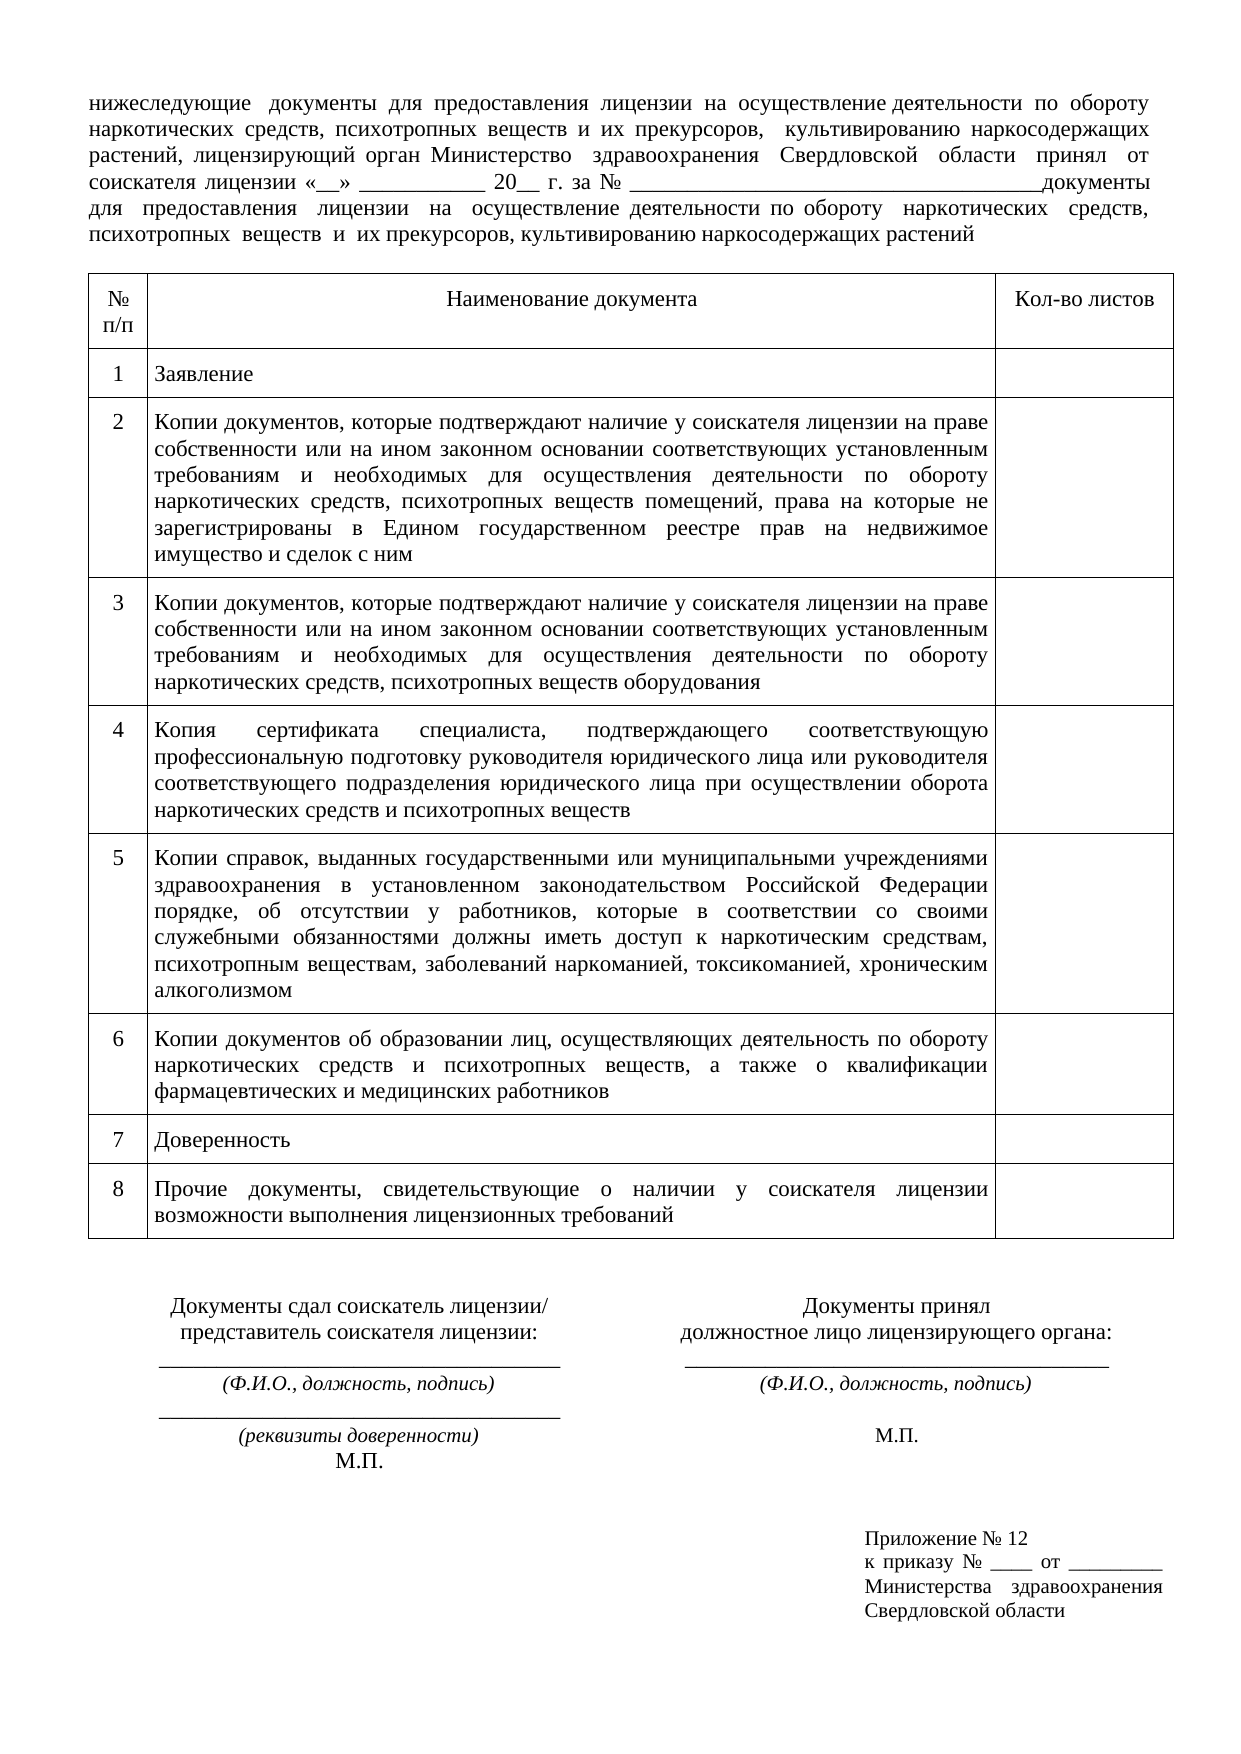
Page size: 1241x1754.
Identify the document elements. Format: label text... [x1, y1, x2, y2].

table_cell (Ф.И.О., должность, подпись) [630, 1371, 1163, 1395]
table_cell [996, 1014, 1173, 1114]
table_cell [996, 1164, 1173, 1238]
table_cell ___________________________________ [89, 1345, 630, 1371]
table_cell _____________________________________ [630, 1345, 1163, 1371]
table_cell 4 [89, 706, 147, 833]
table_cell 5 [89, 834, 147, 1013]
table_header Наименование документа [148, 274, 995, 348]
table_cell Копии справок, выданных государственными или муниципальными учреждениями здравоохранения в установленном законодательством Российской Федерации порядке, об отсутствии у работников, которые в соответствии со своими служебными обязанностями должны иметь доступ к наркотическим средствам, психотропным веществам, заболеваний наркоманией, токсикоманией, хроническим алкоголизмом [148, 834, 995, 1013]
table_cell ___________________________________ [89, 1395, 630, 1423]
table_cell [630, 1447, 1163, 1475]
table_cell должностное лицо лицензирующего органа: [630, 1318, 1163, 1344]
table_cell Копии документов, которые подтверждают наличие у соискателя лицензии на праве собственности или на ином законном основании соответствующих установленным требованиям и необходимых для осуществления деятельности по обороту наркотических средств, психотропных веществ помещений, права на которые не зарегистрированы в Едином государственном реестре прав на недвижимое имущество и сделок с ним [148, 398, 995, 577]
table_cell (Ф.И.О., должность, подпись) [89, 1371, 630, 1395]
table_cell 8 [89, 1164, 147, 1238]
table_cell [996, 578, 1173, 705]
table_cell [996, 349, 1173, 397]
table_cell М.П. [89, 1447, 630, 1475]
table_cell 1 [89, 349, 147, 397]
table_header № п/п [89, 274, 147, 348]
table_cell Копии документов об образовании лиц, осуществляющих деятельность по обороту наркотических средств и психотропных веществ, а также о квалификации фармацевтических и медицинских работников [148, 1014, 995, 1114]
table_cell 6 [89, 1014, 147, 1114]
table_header Документы принял [630, 1292, 1163, 1318]
table_cell [996, 706, 1173, 833]
table_cell [996, 834, 1173, 1013]
table_cell [630, 1395, 1163, 1423]
table_cell Прочие документы, свидетельствующие о наличии у соискателя лицензии возможности выполнения лицензионных требований [148, 1164, 995, 1238]
table_cell 2 [89, 398, 147, 577]
table_header Кол-во листов [996, 274, 1173, 348]
table_header [89, 1525, 853, 1646]
table_cell 7 [89, 1115, 147, 1163]
table_cell (реквизиты доверенности) [89, 1423, 630, 1447]
table_cell Заявление [148, 349, 995, 397]
table_cell М.П. [630, 1423, 1163, 1447]
table_cell представитель соискателя лицензии: [89, 1318, 630, 1344]
text нижеследующие документы для предоставления лицензии на осуществление деятельности по обороту наркотических средств, психотропных веществ и их прекурсоров, культивированию наркосодержащих растений, лицензирующий орган Министерство здравоохранения Свердловской области принял от соискателя лицензии «__» ___________ 20__ г. за № ____________________________________документы для предоставления лицензии на осуществление деятельности по обороту наркотических средств, психотропных веществ и их прекурсоров, культивированию наркосодержащих растений [89, 89, 1151, 247]
table_cell Копия сертификата специалиста, подтверждающего соответствующую профессиональную подготовку руководителя юридического лица или руководителя соответствующего подразделения юридического лица при осуществлении оборота наркотических средств и психотропных веществ [148, 706, 995, 833]
table_cell 3 [89, 578, 147, 705]
table_cell [996, 398, 1173, 577]
table_cell Доверенность [148, 1115, 995, 1163]
table_cell [996, 1115, 1173, 1163]
table_header Приложение № 12 к приказу № ____ от _________ Министерства здравоохранения Свердловской области [853, 1525, 1174, 1646]
table_header Документы сдал соискатель лицензии/ [89, 1292, 630, 1318]
table_cell Копии документов, которые подтверждают наличие у соискателя лицензии на праве собственности или на ином законном основании соответствующих установленным требованиям и необходимых для осуществления деятельности по обороту наркотических средств, психотропных веществ оборудования [148, 578, 995, 705]
